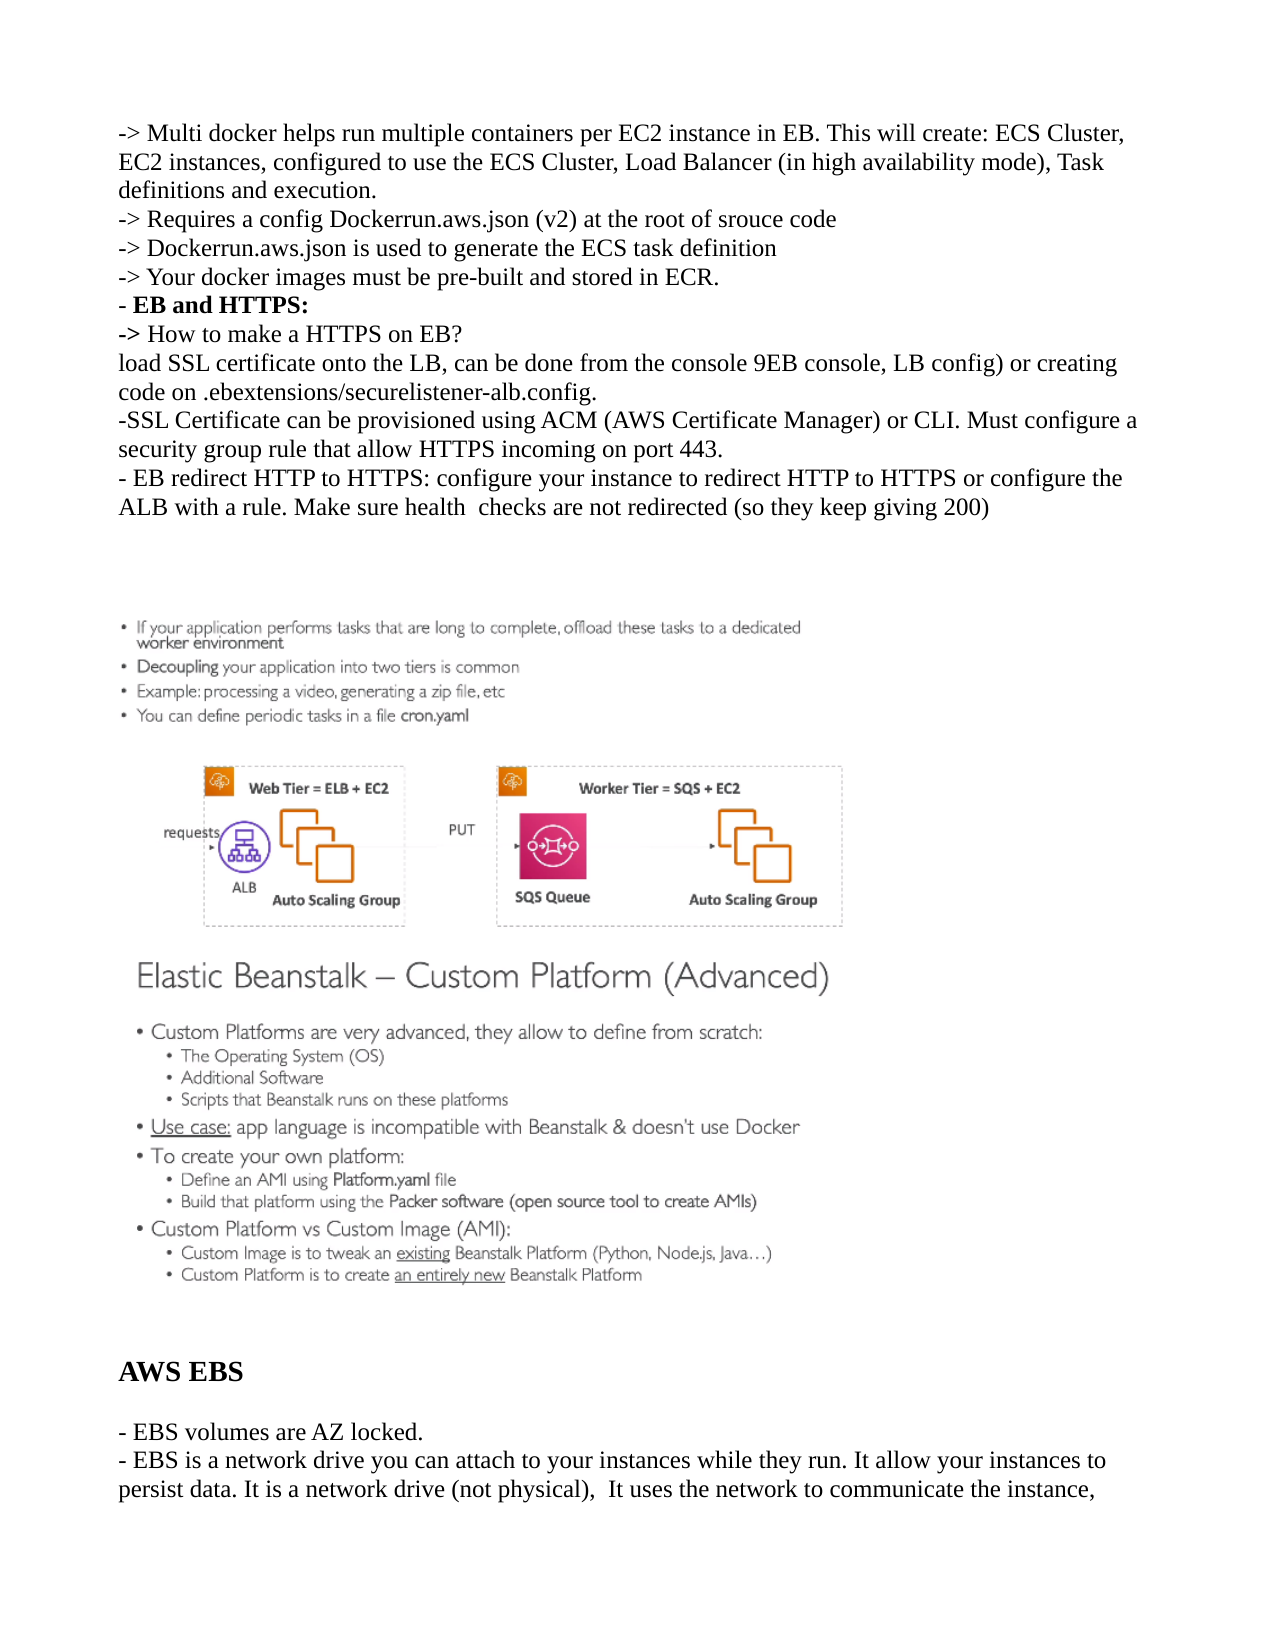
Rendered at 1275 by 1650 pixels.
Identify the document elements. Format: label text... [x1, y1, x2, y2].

text AWS EBS [118, 1354, 1157, 1388]
text -> Multi docker helps run multiple containers per EC2 instance in EB. This will create: ECS Cluster, EC2 instances, configured to use the ECS Cluster, Load Balancer (in high availability mode), Task definitions and execution. [118, 118, 1157, 204]
text -SSL Certificate can be provisioned using ACM (AWS Certificate Manager) or CLI. Must configure a security group rule that allow HTTPS incoming on port 443. [118, 406, 1157, 463]
text -> Your docker images must be pre-built and stored in ECR. [118, 262, 1157, 291]
text -> How to make a HTTPS on EB? [118, 319, 1157, 348]
text -> Dockerrun.aws.json is used to generate the ECS task definition [118, 233, 1157, 262]
text - EBS volumes are AZ locked. [118, 1417, 1157, 1445]
text load SSL certificate onto the LB, can be done from the console 9EB console, LB config) or creating code on .ebextensions/securelistener-alb.config. [118, 348, 1157, 406]
text - EB redirect HTTP to HTTPS: configure your instance to redirect HTTP to HTTPS or configure the ALB with a rule. Make sure health checks are not redirected (so they keep giving 200) [118, 463, 1157, 521]
text - EBS is a network drive you can attach to your instances while they run. It allow your instances to persist data. It is a network drive (not physical), It uses the network to communicate the instance, [118, 1445, 1157, 1503]
picture [107, 606, 872, 933]
picture [118, 951, 843, 1301]
text -> Requires a config Dockerrun.aws.json (v2) at the root of srouce code [118, 204, 1157, 233]
text - EB and HTTPS: [118, 291, 1157, 319]
